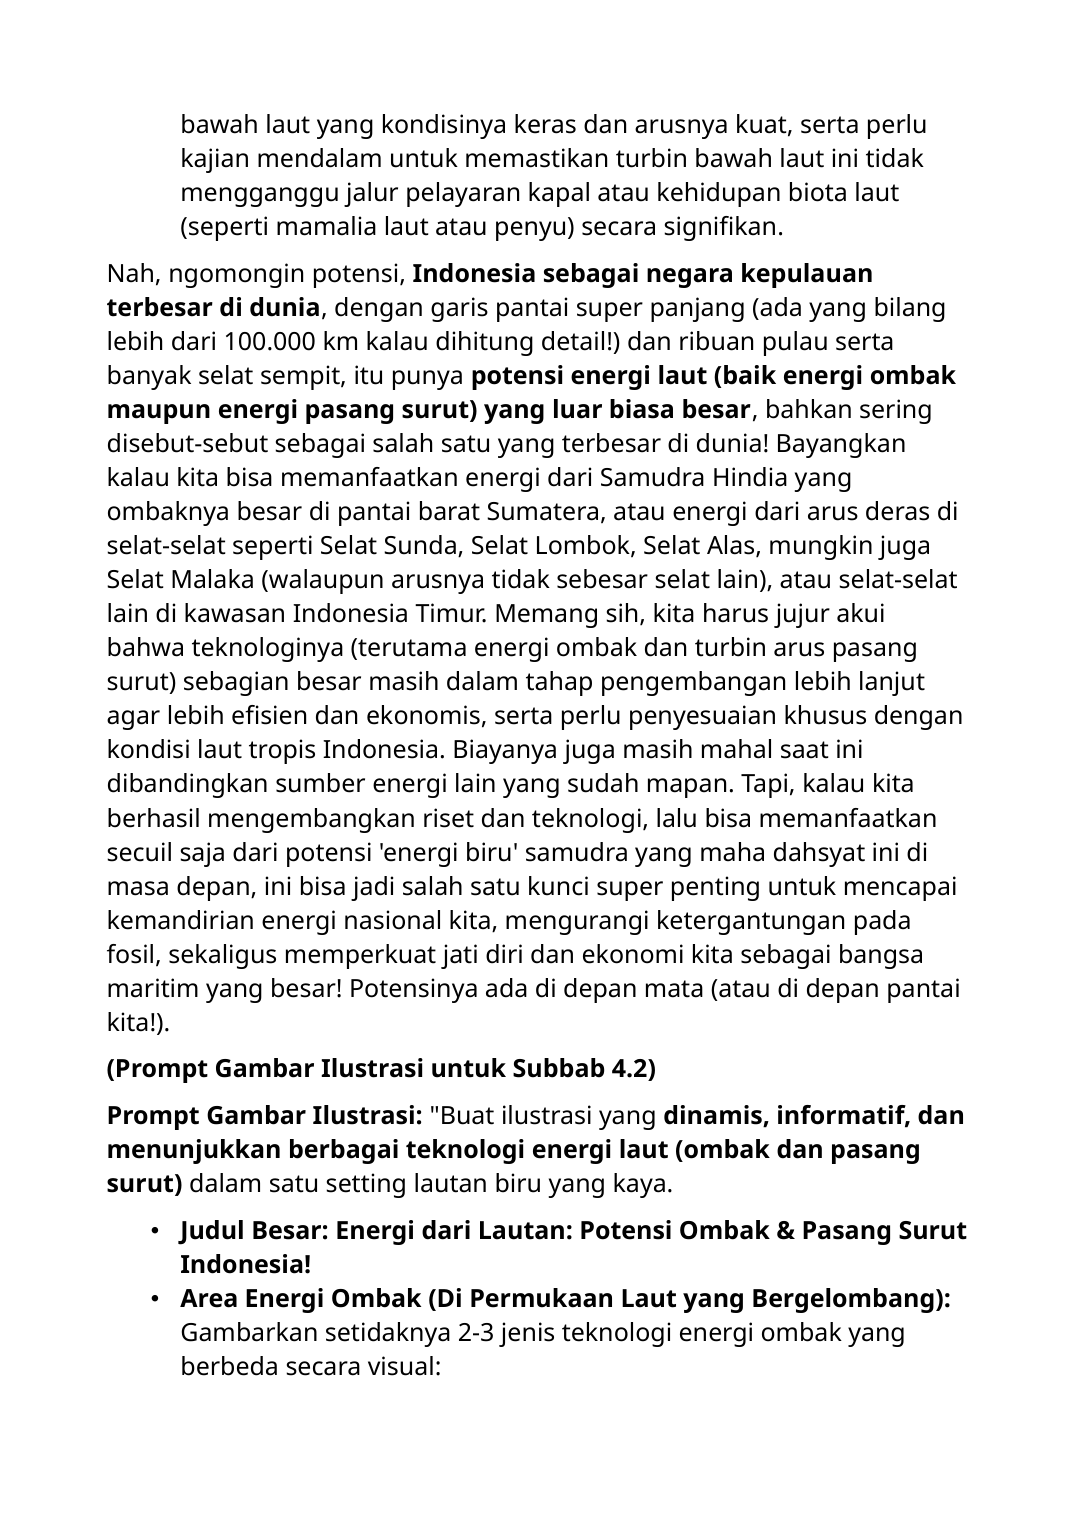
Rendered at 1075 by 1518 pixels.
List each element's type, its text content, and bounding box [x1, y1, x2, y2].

text Prompt Gambar Ilustrasi: "Buat ilustrasi yang dinamis, informatif, dan menunjukkan berbagai teknologi energi laut (ombak dan pasang surut) dalam satu setting lautan biru yang kaya. [106, 1098, 968, 1200]
list bawah laut yang kondisinya keras dan arusnya kuat, serta perlu kajian mendalam untuk memastikan turbin bawah laut ini tidak mengganggu jalur pelayaran kapal atau kehidupan biota laut (seperti mamalia laut atau penyu) secara signifikan. [151, 106, 968, 243]
list Area Energi Ombak (Di Permukaan Laut yang Bergelombang): Gambarkan setidaknya 2-3 jenis teknologi energi ombak yang berbeda secara visual: [151, 1281, 968, 1383]
text Nah, ngomongin potensi, Indonesia sebagai negara kepulauan terbesar di dunia, dengan garis pantai super panjang (ada yang bilang lebih dari 100.000 km kalau dihitung detail!) dan ribuan pulau serta banyak selat sempit, itu punya potensi energi laut (baik energi ombak maupun energi pasang surut) yang luar biasa besar, bahkan sering disebut-sebut sebagai salah satu yang terbesar di dunia! Bayangkan kalau kita bisa memanfaatkan energi dari Samudra Hindia yang ombaknya besar di pantai barat Sumatera, atau energi dari arus deras di selat-selat seperti Selat Sunda, Selat Lombok, Selat Alas, mungkin juga Selat Malaka (walaupun arusnya tidak sebesar selat lain), atau selat-selat lain di kawasan Indonesia Timur. Memang sih, kita harus jujur akui bahwa teknologinya (terutama energi ombak dan turbin arus pasang surut) sebagian besar masih dalam tahap pengembangan lebih lanjut agar lebih efisien dan ekonomis, serta perlu penyesuaian khusus dengan kondisi laut tropis Indonesia. Biayanya juga masih mahal saat ini dibandingkan sumber energi lain yang sudah mapan. Tapi, kalau kita berhasil mengembangkan riset dan teknologi, lalu bisa memanfaatkan secuil saja dari potensi 'energi biru' samudra yang maha dahsyat ini di masa depan, ini bisa jadi salah satu kunci super penting untuk mencapai kemandirian energi nasional kita, mengurangi ketergantungan pada fosil, sekaligus memperkuat jati diri dan ekonomi kita sebagai bangsa maritim yang besar! Potensinya ada di depan mata (atau di depan pantai kita!). [106, 255, 968, 1039]
text (Prompt Gambar Ilustrasi untuk Subbab 4.2) [106, 1051, 968, 1085]
list Judul Besar: Energi dari Lautan: Potensi Ombak & Pasang Surut Indonesia! [151, 1212, 968, 1281]
